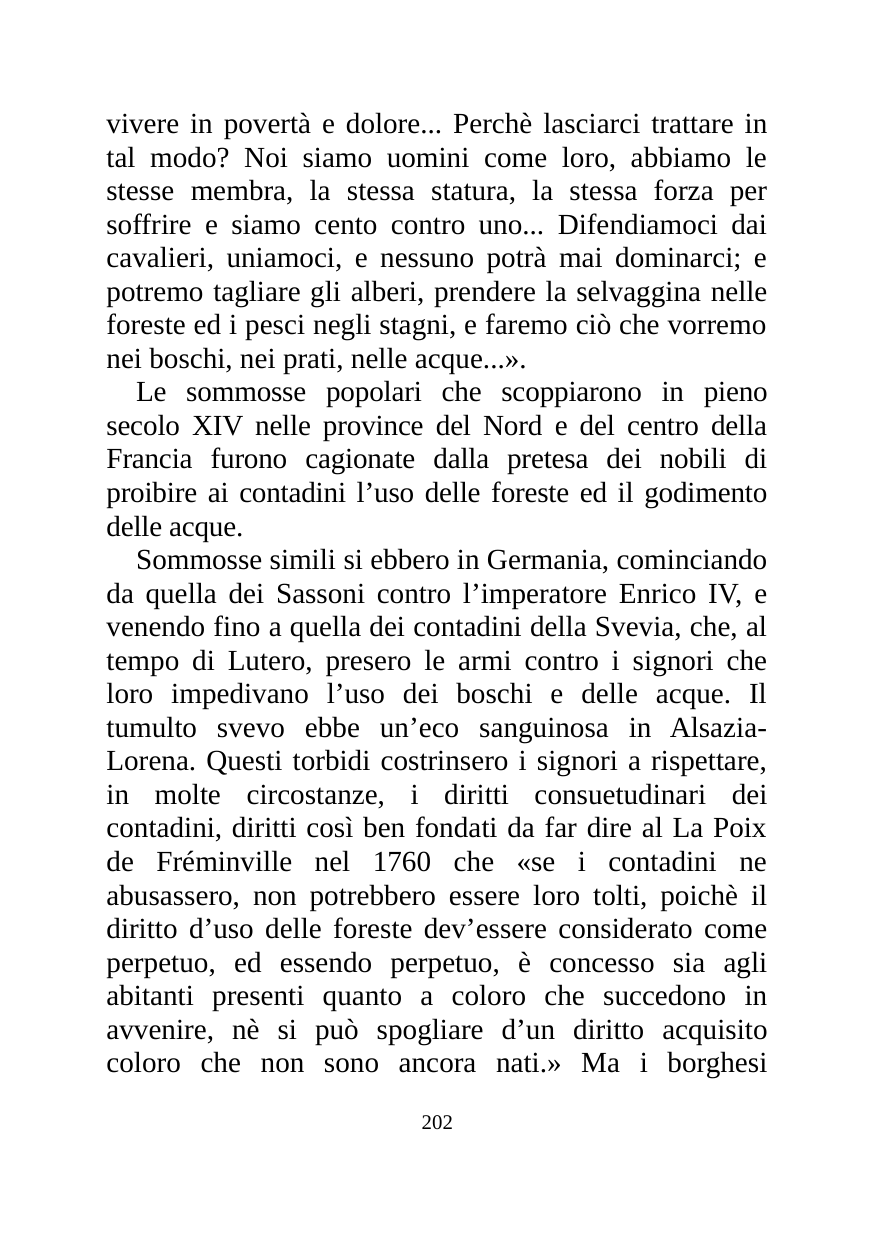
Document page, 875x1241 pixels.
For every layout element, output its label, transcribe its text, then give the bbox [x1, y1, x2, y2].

text vivere in povertà e dolore... Perchè lasciarci trattare in tal modo? Noi siamo uomini come loro, abbiamo le stesse membra, la stessa statura, la stessa forza per soffrire e siamo cento contro uno... Difendiamoci dai cavalieri, uniamoci, e nessuno potrà mai dominarci; e potremo tagliare gli alberi, prendere la selvaggina nelle foreste ed i pesci negli stagni, e faremo ciò che vorremo nei boschi, nei prati, nelle acque...». [106, 106, 768, 374]
text Le sommosse popolari che scoppiarono in pieno secolo XIV nelle province del Nord e del centro della Francia furono cagionate dalla pretesa dei nobili di proibire ai contadini l’uso delle foreste ed il godimento delle acque. [106, 374, 768, 542]
text Sommosse simili si ebbero in Germania, cominciando da quella dei Sassoni contro l’imperatore Enrico IV, e venendo fino a quella dei contadini della Svevia, che, al tempo di Lutero, presero le armi contro i signori che loro impedivano l’uso dei boschi e delle acque. Il tumulto svevo ebbe un’eco sanguinosa in Alsazia-Lorena. Questi torbidi costrinsero i signori a rispettare, in molte circostanze, i diritti consuetudinari dei contadini, diritti così ben fondati da far dire al La Poix de Fréminville nel 1760 che «se i contadini ne abusassero, non potrebbero essere loro tolti, poichè il diritto d’uso delle foreste dev’essere considerato come perpetuo, ed essendo perpetuo, è concesso sia agli abitanti presenti quanto a coloro che succedono in avvenire, nè si può spogliare d’un diritto acquisito coloro che non sono ancora nati.» Ma i borghesi [106, 542, 768, 1079]
